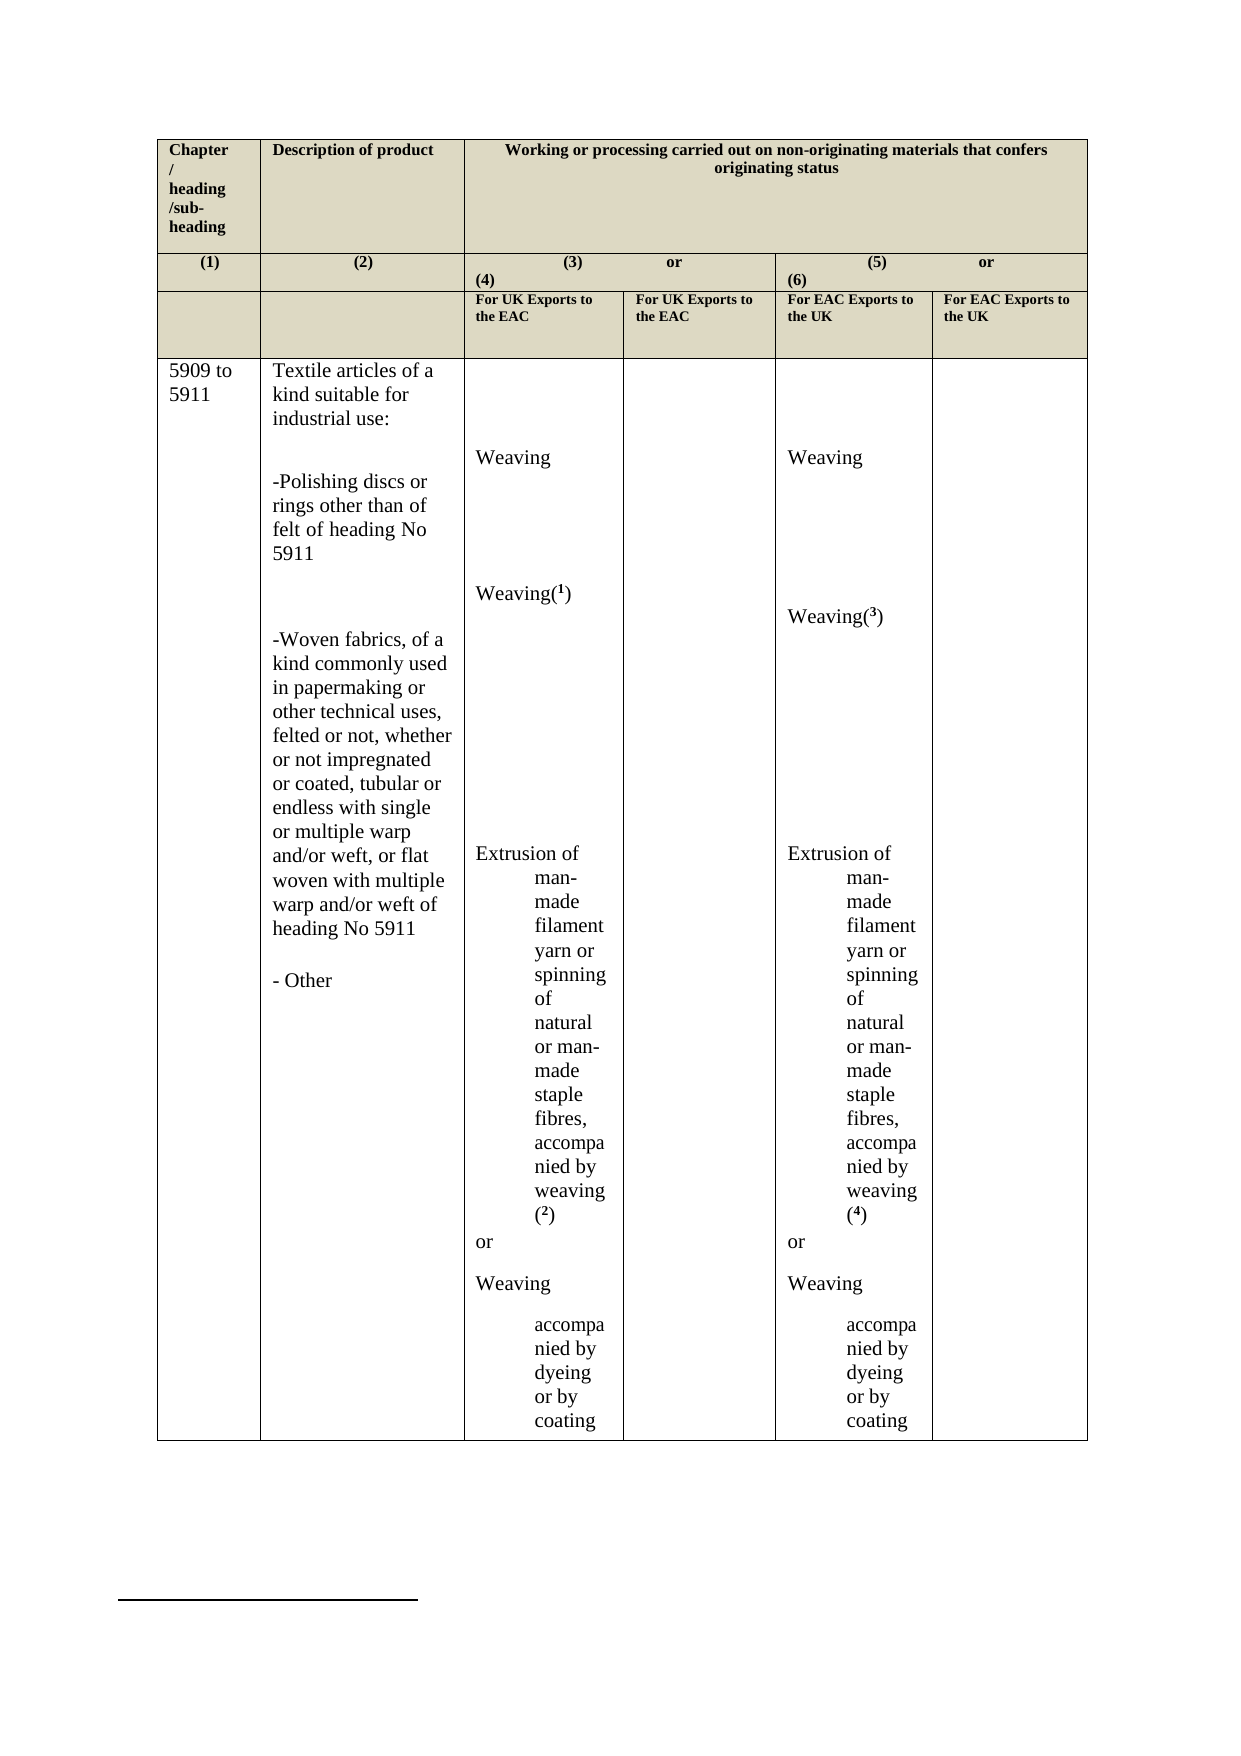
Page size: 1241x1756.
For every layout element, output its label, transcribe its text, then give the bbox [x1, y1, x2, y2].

table_cell (3) [465, 254, 624, 272]
table_cell Extrusion of man- made filament yarn or spinning of natural or man- made staple fibres, accompa nied by weaving (2) [465, 628, 623, 1226]
table_cell [261, 1269, 464, 1440]
table_cell Textile articles of a kind suitable for industrial use: [261, 359, 464, 446]
table_cell [837, 272, 932, 291]
table_cell [776, 254, 837, 272]
table_cell [158, 272, 260, 291]
table_cell (6) [776, 272, 837, 291]
table_cell -Woven fabrics, of a kind commonly used in papermaking or other technical uses, felted or not, whether or not impregnated or coated, tubular or endless with single or multiple warp and/or weft, or flat woven with multiple warp and/or weft of heading No 5911 [261, 628, 464, 956]
table_cell or [624, 254, 775, 272]
table_cell (1) [158, 254, 260, 272]
table_cell (5) [837, 254, 932, 272]
table_cell [158, 628, 260, 1226]
table_cell For EAC Exports to the UK [776, 292, 932, 358]
table_cell (2) [261, 254, 464, 272]
table_cell Weaving(1) [465, 469, 623, 628]
table_header Working or processing carried out on non-originating materials that confers originating status [465, 140, 1087, 253]
table_cell [624, 272, 775, 291]
table_cell For EAC Exports to the UK [933, 292, 1087, 358]
table_cell [261, 292, 464, 358]
table_cell [261, 1226, 464, 1269]
table_cell [261, 446, 464, 469]
table_cell or [776, 1226, 932, 1269]
table_cell Weaving accompa nied by dyeing or by coating [776, 1269, 932, 1440]
table_cell 5909 to 5911 [158, 359, 260, 446]
table_cell -Polishing discs or rings other than of felt of heading No 5911 [261, 469, 464, 628]
table_cell Weaving [776, 446, 932, 469]
table_cell For UK Exports to the EAC [624, 292, 775, 358]
table_cell or [465, 1226, 623, 1269]
table_cell [624, 359, 775, 1440]
table_cell or [932, 254, 1087, 272]
table_cell Weaving(3) [776, 469, 932, 628]
table_cell (4) [465, 272, 624, 291]
table_cell [158, 1226, 260, 1269]
table_cell Extrusion of man- made filament yarn or spinning of natural or man- made staple fibres, accompa nied by weaving (4) [776, 628, 932, 1226]
table_cell [776, 359, 932, 446]
table_cell [158, 292, 260, 358]
table_cell [158, 469, 260, 628]
table_cell - Other [261, 956, 464, 1226]
table_cell Weaving accompa nied by dyeing or by coating [465, 1269, 623, 1440]
table_cell [933, 359, 1087, 1440]
table_header Description of product [261, 140, 464, 253]
table_cell For UK Exports to the EAC [465, 292, 623, 358]
table_cell [932, 272, 1087, 291]
table_cell [158, 446, 260, 469]
table_cell [261, 272, 464, 291]
table_cell [158, 1269, 260, 1440]
table_cell Weaving [465, 446, 623, 469]
table_header Chapter/heading/sub-heading [158, 140, 260, 253]
table_cell [465, 359, 623, 446]
